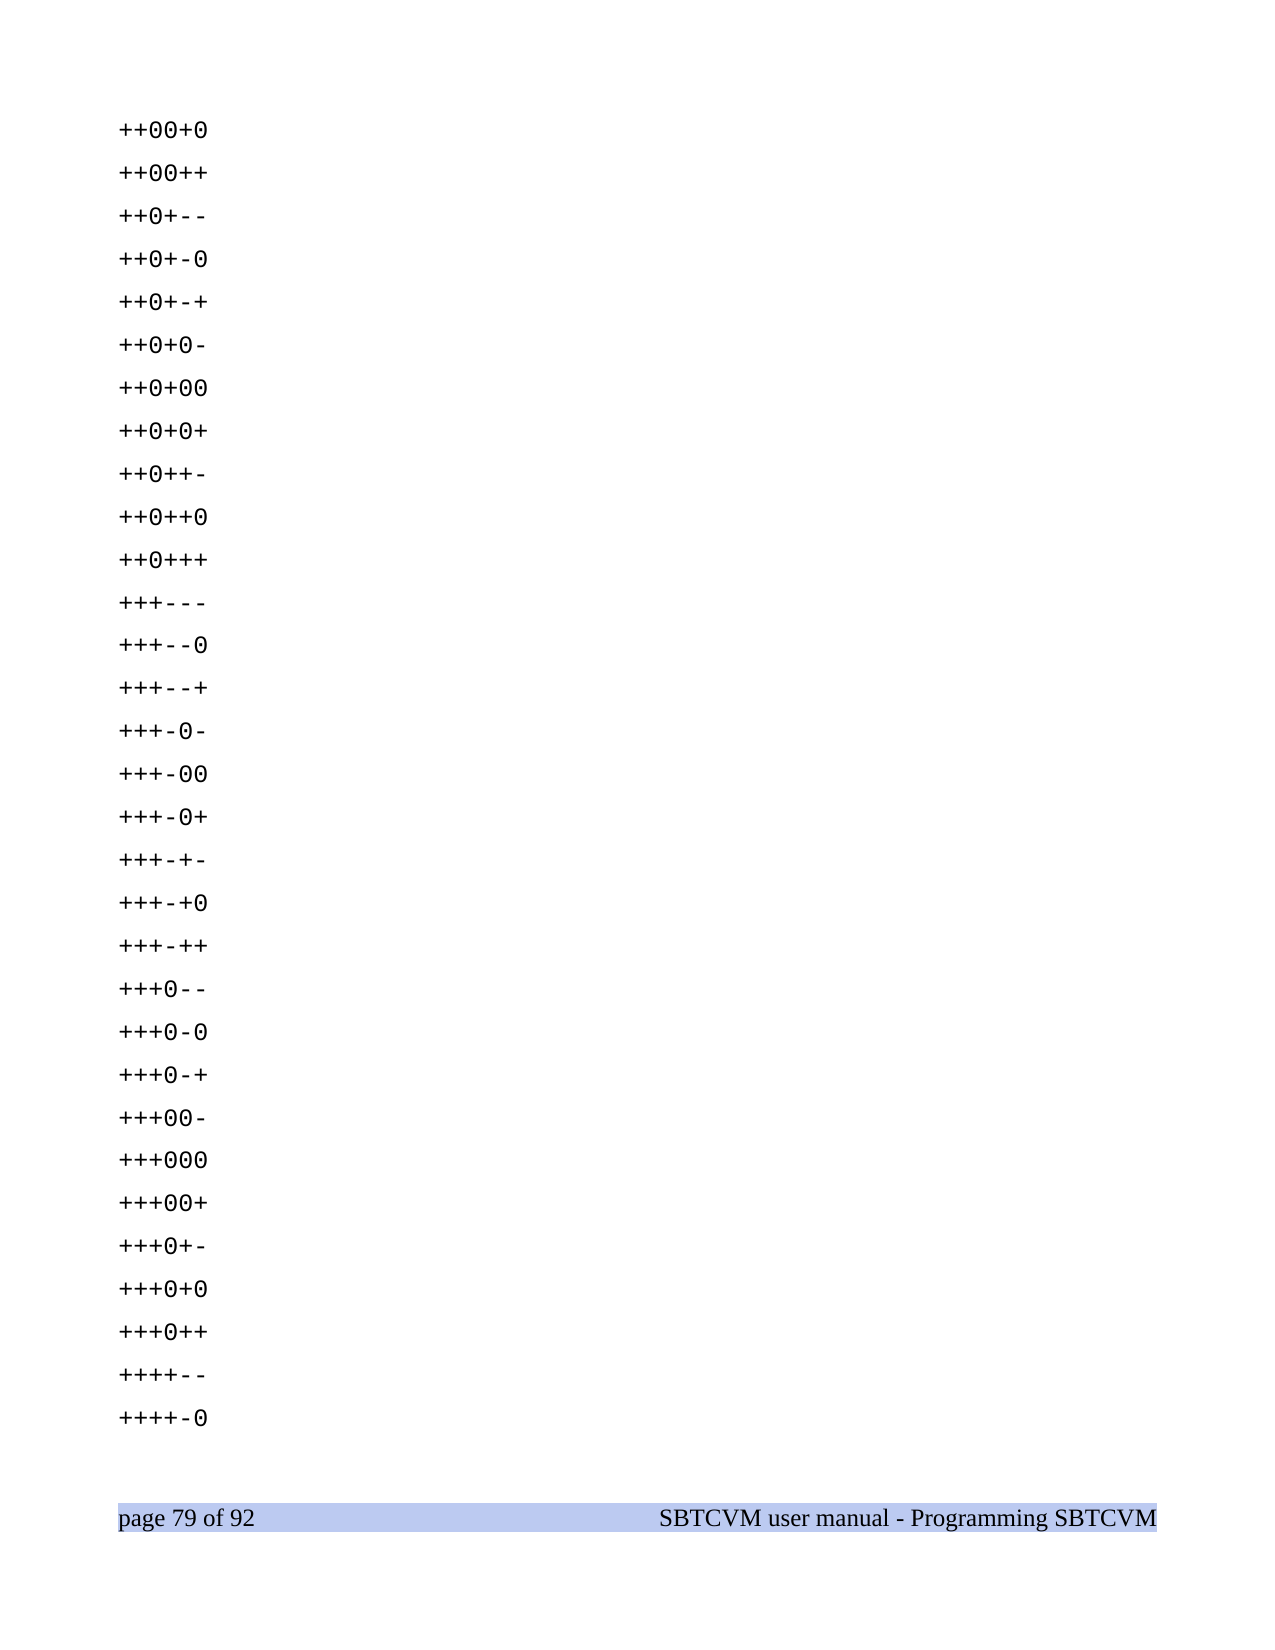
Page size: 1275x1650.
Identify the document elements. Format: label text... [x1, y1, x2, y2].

text ++00+0 [118, 118, 1157, 146]
text +++-0- [118, 719, 1157, 747]
text +++-+0 [118, 891, 1157, 919]
text +++-++ [118, 933, 1157, 962]
text +++00+ [118, 1191, 1157, 1219]
text +++--- [118, 590, 1157, 618]
text +++0-0 [118, 1019, 1157, 1048]
text ++++-0 [118, 1406, 1157, 1434]
text ++0++0 [118, 504, 1157, 533]
text ++0+-+ [118, 290, 1157, 318]
text +++0-- [118, 976, 1157, 1005]
text +++0+- [118, 1234, 1157, 1262]
text ++++-- [118, 1363, 1157, 1391]
text ++0+-- [118, 204, 1157, 232]
text +++0-+ [118, 1062, 1157, 1091]
text ++0+00 [118, 376, 1157, 404]
text ++00++ [118, 161, 1157, 189]
text +++000 [118, 1148, 1157, 1176]
text +++--0 [118, 633, 1157, 661]
text ++0+0+ [118, 418, 1157, 447]
text +++-+- [118, 848, 1157, 876]
text +++00- [118, 1105, 1157, 1133]
text ++0+++ [118, 547, 1157, 576]
text ++0++- [118, 461, 1157, 490]
text +++0+0 [118, 1277, 1157, 1305]
text +++0++ [118, 1320, 1157, 1348]
text +++-0+ [118, 805, 1157, 833]
text ++0+0- [118, 333, 1157, 361]
text +++--+ [118, 676, 1157, 704]
text ++0+-0 [118, 247, 1157, 275]
text +++-00 [118, 762, 1157, 790]
